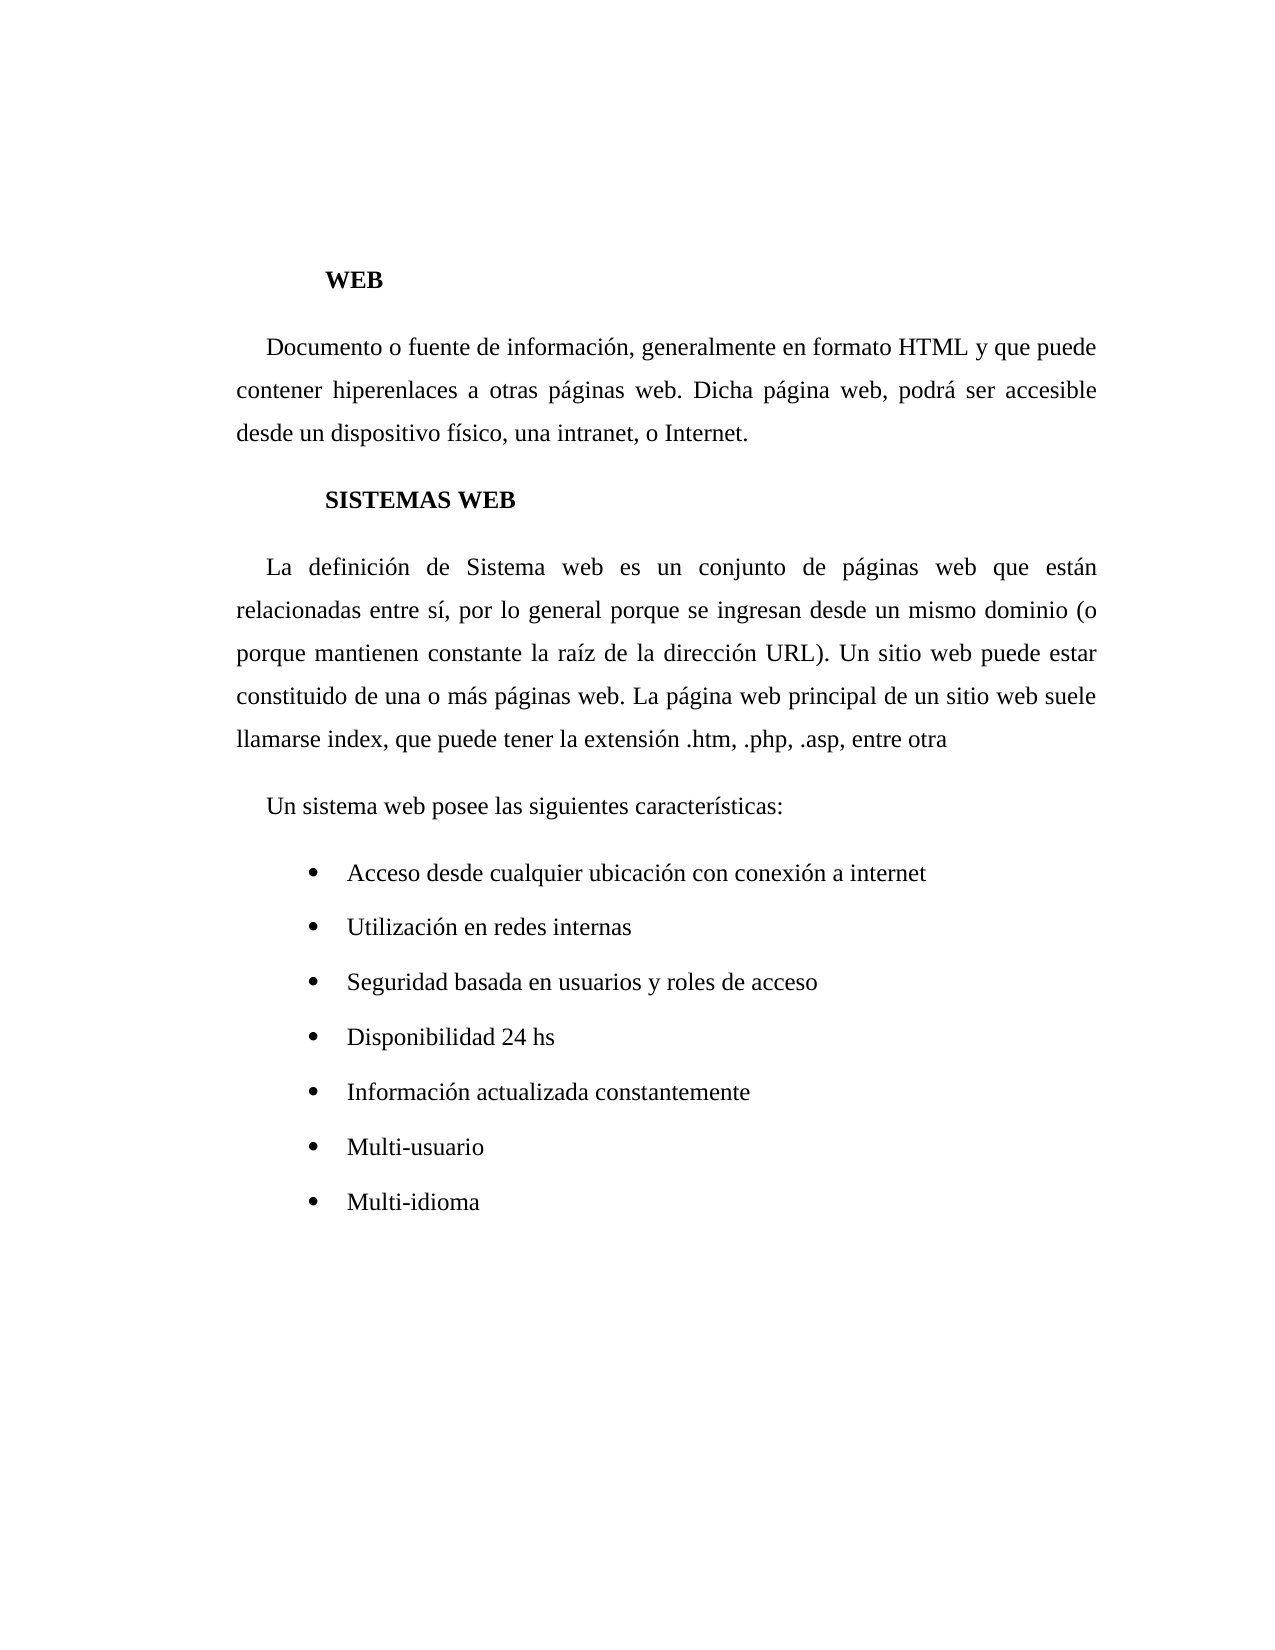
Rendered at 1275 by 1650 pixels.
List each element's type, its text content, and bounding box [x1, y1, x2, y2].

text La definición de Sistema web es un conjunto de páginas web que están relacionadas entre sí, por lo general porque se ingresan desde un mismo dominio (o porque mantienen constante la raíz de la dirección URL). Un sitio web puede estar constituido de una o más páginas web. La página web principal de un sitio web suele llamarse index, que puede tener la extensión .htm, .php, .asp, entre otra [236, 552, 1098, 753]
text Web [236, 265, 1098, 294]
list Acceso desde cualquier ubicación con conexión a internet [309, 858, 1098, 886]
text Documento o fuente de información, generalmente en formato HTML y que puede contener hiperenlaces a otras páginas web. Dicha página web, podrá ser accesible desde un dispositivo físico, una intranet, o Internet. [236, 332, 1098, 447]
text Sistemas Web [236, 485, 1098, 513]
list Seguridad basada en usuarios y roles de acceso [309, 967, 1098, 996]
text Un sistema web posee las siguientes características: [236, 791, 1098, 819]
list Utilización en redes internas [309, 912, 1098, 941]
list Información actualizada constantemente [309, 1077, 1098, 1106]
list Disponibilidad 24 hs [309, 1022, 1098, 1051]
list Multi-idioma [309, 1187, 1098, 1216]
list Multi-usuario [309, 1132, 1098, 1161]
